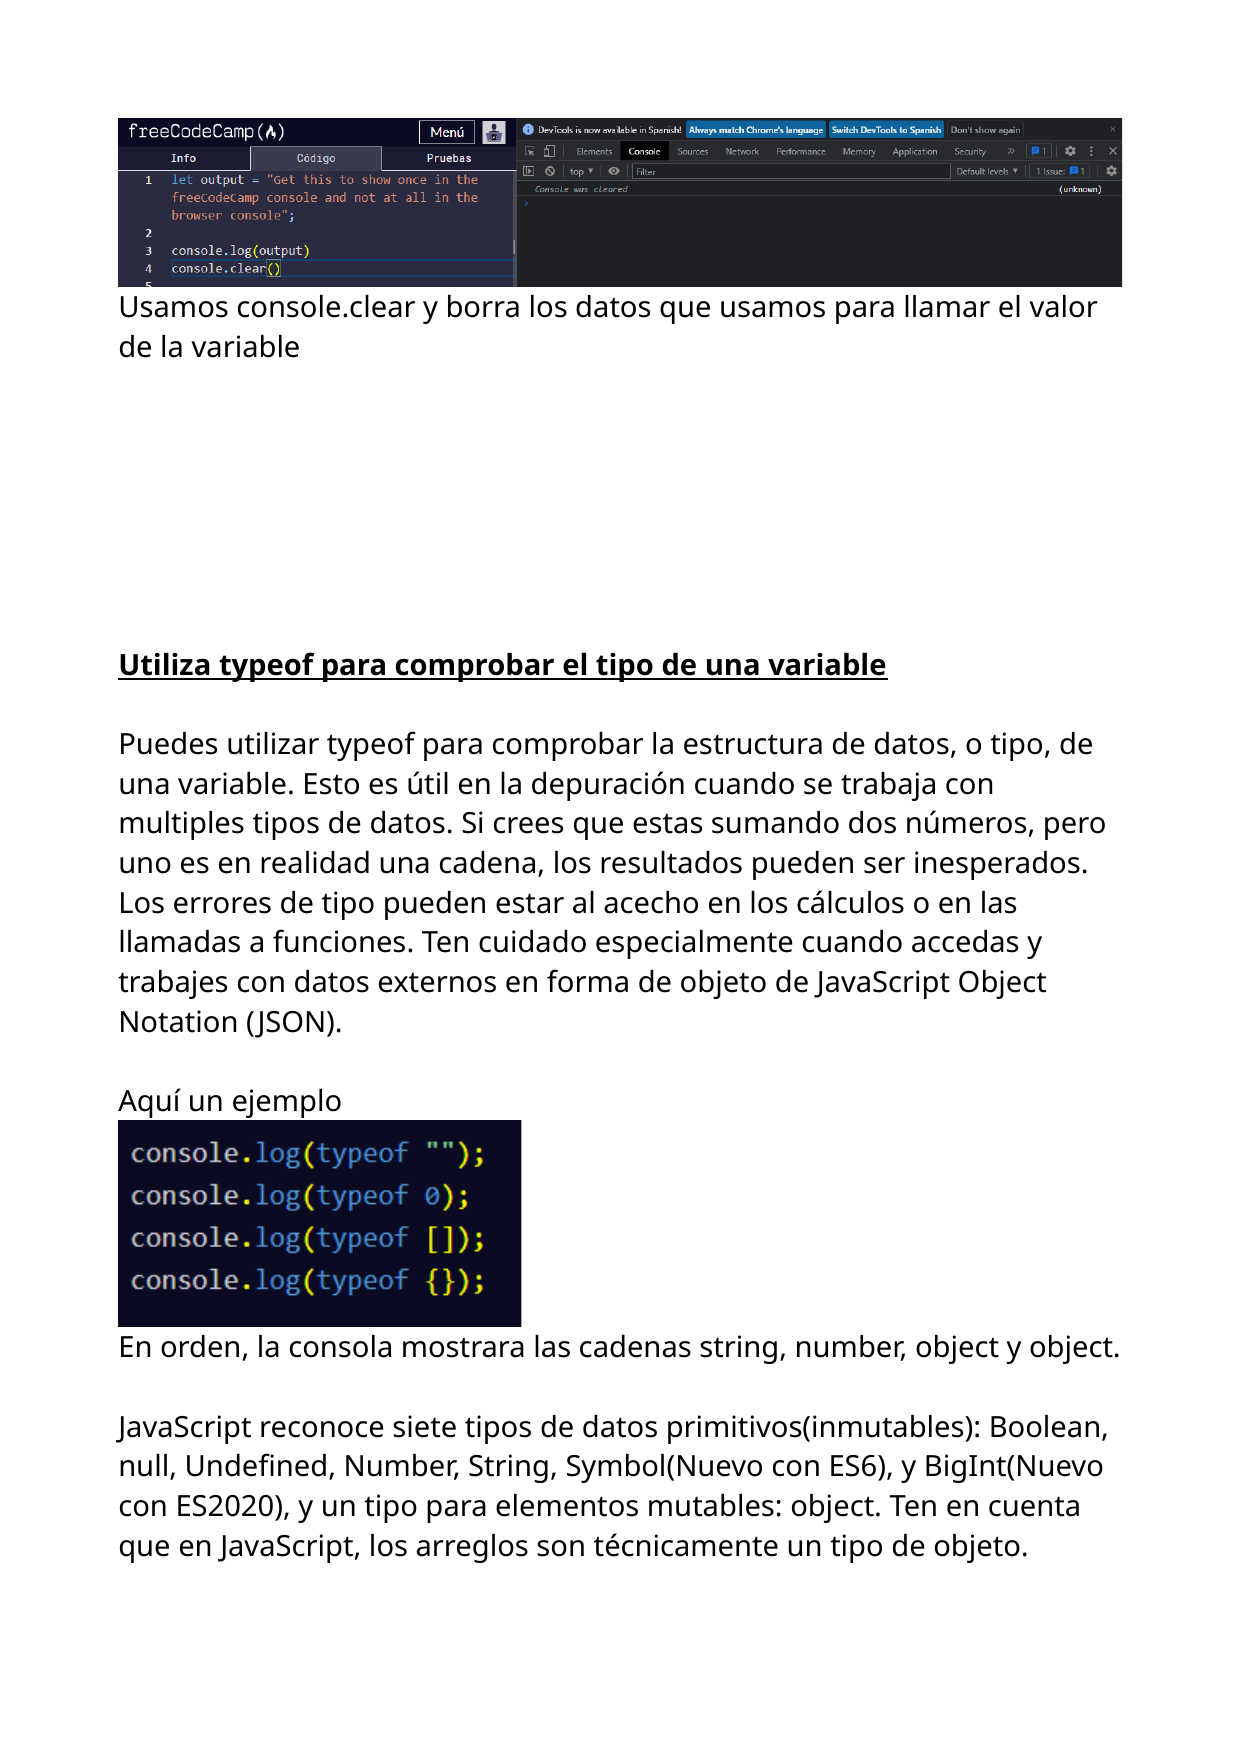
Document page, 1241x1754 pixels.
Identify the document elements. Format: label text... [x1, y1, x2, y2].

text Utiliza typeof para comprobar el tipo de una variable [118, 644, 1122, 684]
text Aquí un ejemplo [118, 1081, 1122, 1120]
text En orden, la consola mostrara las cadenas string, number, object y object. [118, 1326, 1122, 1366]
text Usamos console.clear y borra los datos que usamos para llamar el valor de la variable [118, 287, 1122, 366]
text JavaScript reconoce siete tipos de datos primitivos(inmutables): Boolean, null, Undefined, Number, String, Symbol(Nuevo con ES6), y BigInt(Nuevo con ES2020), y un tipo para elementos mutables: object. Ten en cuenta que en JavaScript, los arreglos son técnicamente un tipo de objeto. [118, 1406, 1122, 1564]
text Puedes utilizar typeof para comprobar la estructura de datos, o tipo, de una variable. Esto es útil en la depuración cuando se trabaja con multiples tipos de datos. Si crees que estas sumando dos números, pero uno es en realidad una cadena, los resultados pueden ser inesperados. Los errores de tipo pueden estar al acecho en los cálculos o en las llamadas a funciones. Ten cuidado especialmente cuando accedas y trabajes con datos externos en forma de objeto de JavaScript Object Notation (JSON). [118, 723, 1122, 1041]
